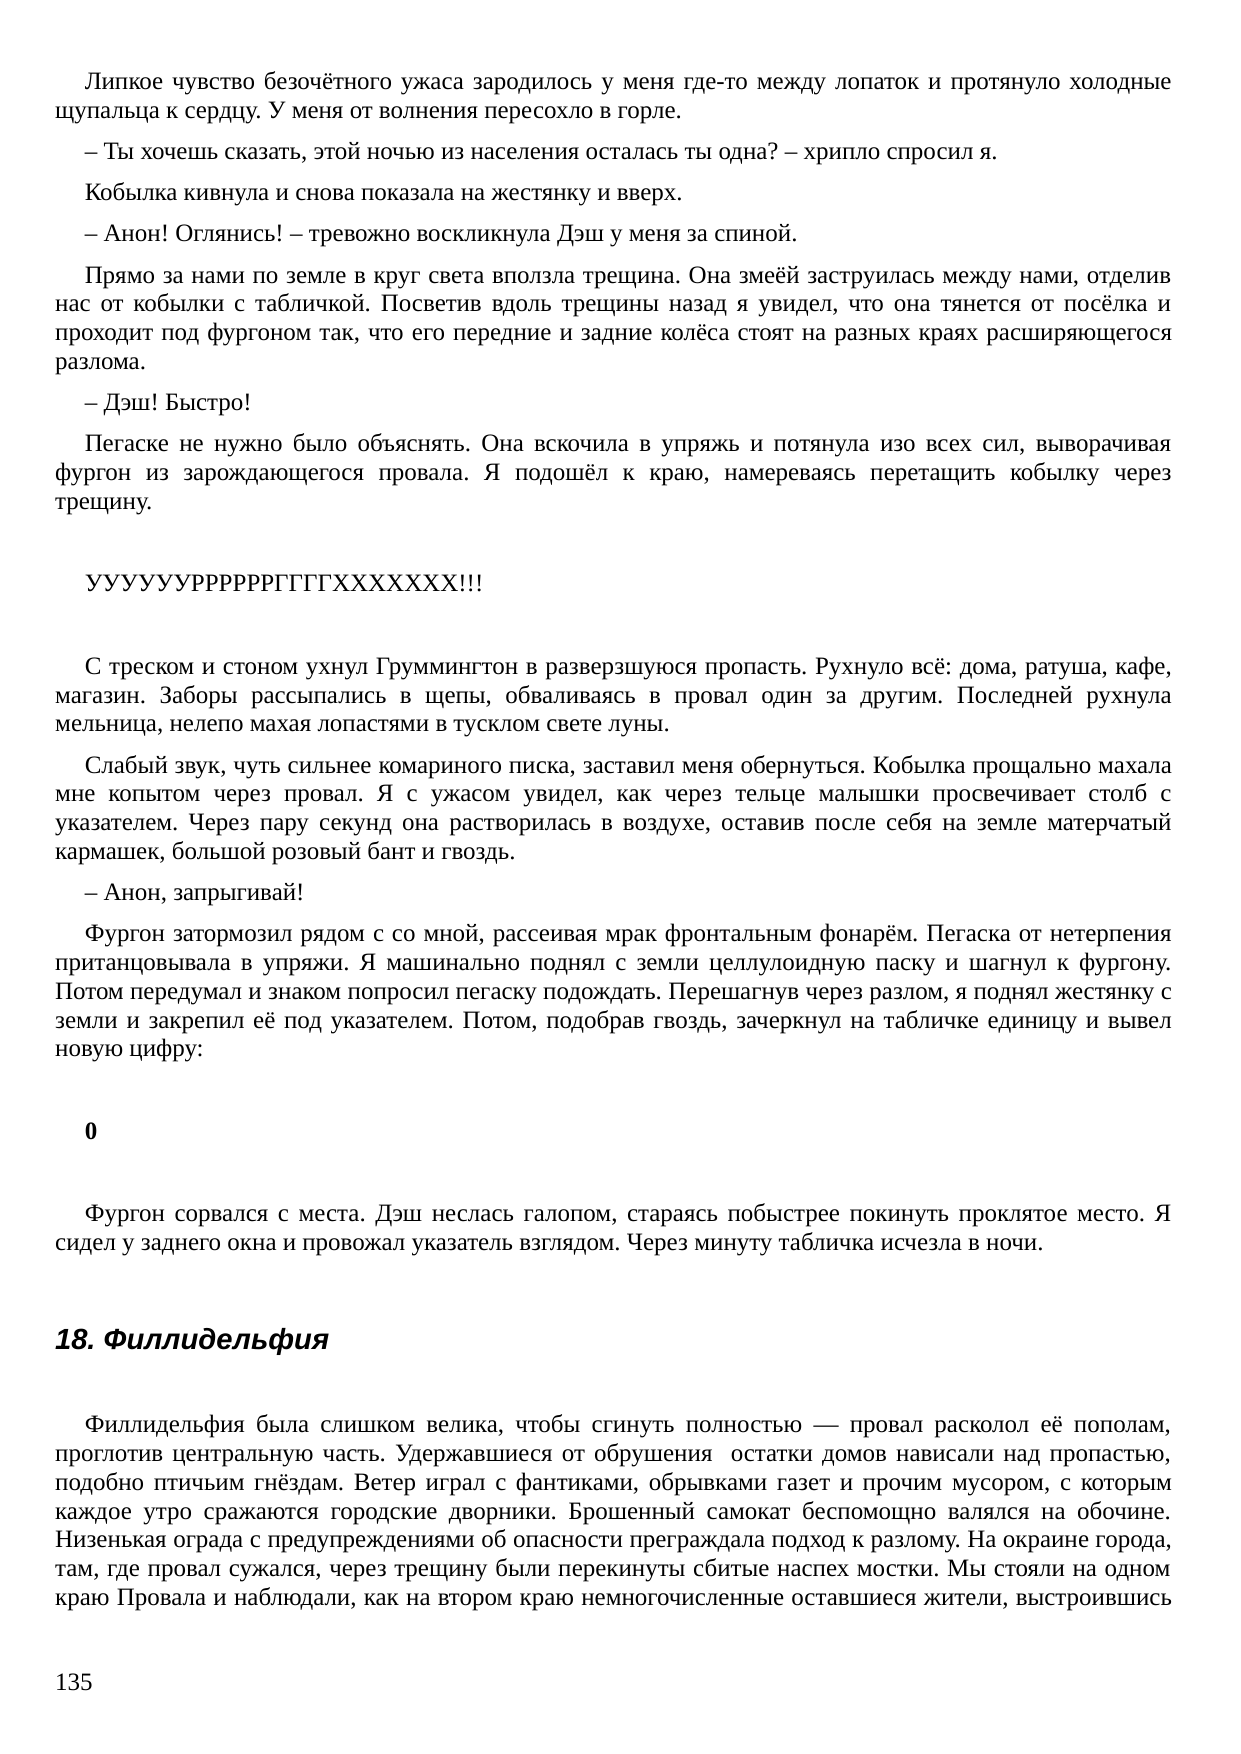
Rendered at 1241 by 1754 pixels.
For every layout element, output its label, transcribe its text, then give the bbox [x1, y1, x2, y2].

text – Ты хочешь сказать, этой ночью из населения осталась ты одна? – хрипло спросил я. [55, 136, 1173, 165]
text Филлидельфия была слишком велика, чтобы сгинуть полностью — провал расколол её пополам, проглотив центральную часть. Удержавшиеся от обрушения остатки домов нависали над пропастью, подобно птичьим гнёздам. Ветер играл с фантиками, обрывками газет и прочим мусором, с которым каждое утро сражаются городские дворники. Брошенный самокат беспомощно валялся на обочине. Низенькая ограда с предупреждениями об опасности преграждала подход к разлому. На окраине города, там, где провал сужался, через трещину были перекинуты сбитые наспех мостки. Мы стояли на одном краю Провала и наблюдали, как на втором краю немногочисленные оставшиеся жители, выстроившись [55, 1409, 1173, 1611]
text Слабый звук, чуть сильнее комариного писка, заставил меня обернуться. Кобылка прощально махала мне копытом через провал. Я с ужасом увидел, как через тельце малышки просвечивает столб с указателем. Через пару секунд она растворилась в воздухе, оставив после себя на земле матерчатый кармашек, большой розовый бант и гвоздь. [55, 750, 1173, 865]
text С треском и стоном ухнул Груммингтон в разверзшуюся пропасть. Рухнуло всё: дома, ратуша, кафе, магазин. Заборы рассыпались в щепы, обваливаясь в провал один за другим. Последней рухнула мельница, нелепо махая лопастями в тусклом свете луны. [55, 651, 1173, 737]
text – Дэш! Быстро! [55, 387, 1173, 416]
text Фургон сорвался с места. Дэш неслась галопом, стараясь побыстрее покинуть проклятое место. Я сидел у заднего окна и провожал указатель взглядом. Через минуту табличка исчезла в ночи. [55, 1198, 1173, 1256]
text Кобылка кивнула и снова показала на жестянку и вверх. [55, 177, 1173, 206]
text – Анон! Оглянись! – тревожно воскликнула Дэш у меня за спиной. [55, 218, 1173, 247]
text Липкое чувство безочётного ужаса зародилось у меня где-то между лопаток и протянуло холодные щупальца к сердцу. У меня от волнения пересохло в горле. [55, 66, 1173, 123]
text 0 [55, 1116, 1173, 1145]
text – Анон, запрыгивай! [55, 877, 1173, 906]
subtitle 18. Филлидельфия [55, 1322, 1173, 1356]
text Фургон затормозил рядом с со мной, рассеивая мрак фронтальным фонарём. Пегаска от нетерпения пританцовывала в упряжи. Я машинально поднял с земли целлулоидную паску и шагнул к фургону. Потом передумал и знаком попросил пегаску подождать. Перешагнув через разлом, я поднял жестянку с земли и закрепил её под указателем. Потом, подобрав гвоздь, зачеркнул на табличке единицу и вывел новую цифру: [55, 918, 1173, 1062]
text Пегаске не нужно было объяснять. Она вскочила в упряжь и потянула изо всех сил, выворачивая фургон из зарождающегося провала. Я подошёл к краю, намереваясь перетащить кобылку через трещину. [55, 428, 1173, 515]
text Прямо за нами по земле в круг света вползла трещина. Она змеёй заструилась между нами, отделив нас от кобылки с табличкой. Посветив вдоль трещины назад я увидел, что она тянется от посёлка и проходит под фургоном так, что его передние и задние колёса стоят на разных краях расширяющегося разлома. [55, 260, 1173, 375]
text УУУУУУРРРРРРГГГГХХХХХХХ!!! [55, 568, 1173, 597]
